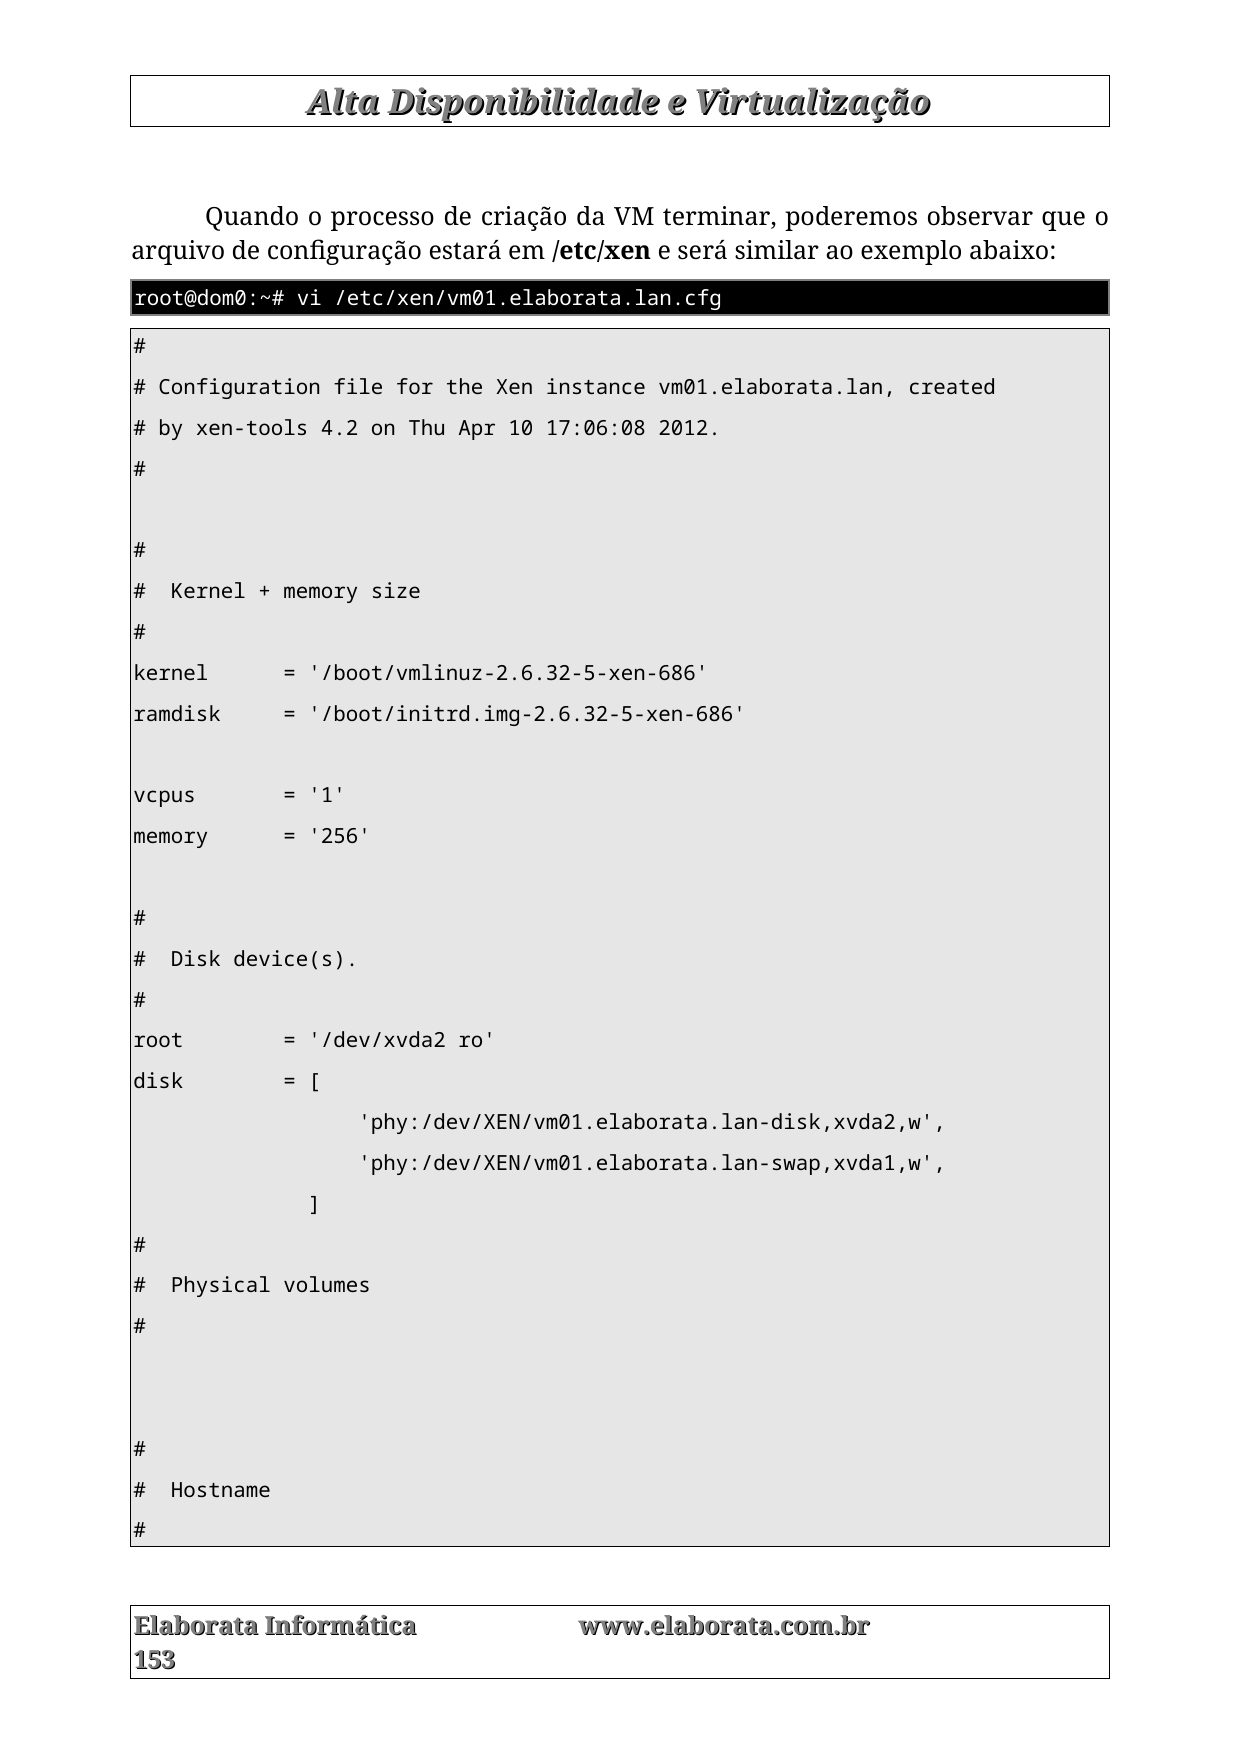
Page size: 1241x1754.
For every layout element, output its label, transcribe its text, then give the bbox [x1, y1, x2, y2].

text # [131, 982, 1109, 1013]
text memory = '256' [131, 818, 1109, 850]
text vcpus = '1' [131, 777, 1109, 809]
text # [131, 329, 1109, 360]
text 'phy:/dev/XEN/vm01.elaborata.lan-disk,xvda2,w', [131, 1104, 1109, 1136]
text # [131, 900, 1109, 931]
text kernel = '/boot/vmlinuz-2.6.32-5-xen-686' [131, 655, 1109, 686]
text # [131, 1431, 1109, 1462]
text # Hostname [131, 1472, 1109, 1503]
text # [131, 614, 1109, 646]
text ] [131, 1186, 1109, 1217]
text # [131, 451, 1109, 482]
text Quando o processo de criação da VM terminar, poderemos observar que o arquivo de configuração estará em /etc/xen e será similar ao exemplo abaixo: [131, 198, 1110, 267]
text # [131, 1227, 1109, 1258]
text # Kernel + memory size [131, 573, 1109, 605]
text # by xen-tools 4.2 on Thu Apr 10 17:06:08 2012. [131, 410, 1109, 441]
text root@dom0:~# vi /etc/xen/vm01.elaborata.lan.cfg [132, 281, 1108, 314]
text # Disk device(s). [131, 941, 1109, 972]
text disk = [ [131, 1063, 1109, 1095]
text 'phy:/dev/XEN/vm01.elaborata.lan-swap,xvda1,w', [131, 1145, 1109, 1176]
text # [131, 1308, 1109, 1340]
text # Physical volumes [131, 1267, 1109, 1299]
text ramdisk = '/boot/initrd.img-2.6.32-5-xen-686' [131, 696, 1109, 727]
text root = '/dev/xvda2 ro' [131, 1022, 1109, 1054]
text # [131, 1512, 1109, 1546]
text # Configuration file for the Xen instance vm01.elaborata.lan, created [131, 369, 1109, 401]
text # [131, 532, 1109, 564]
